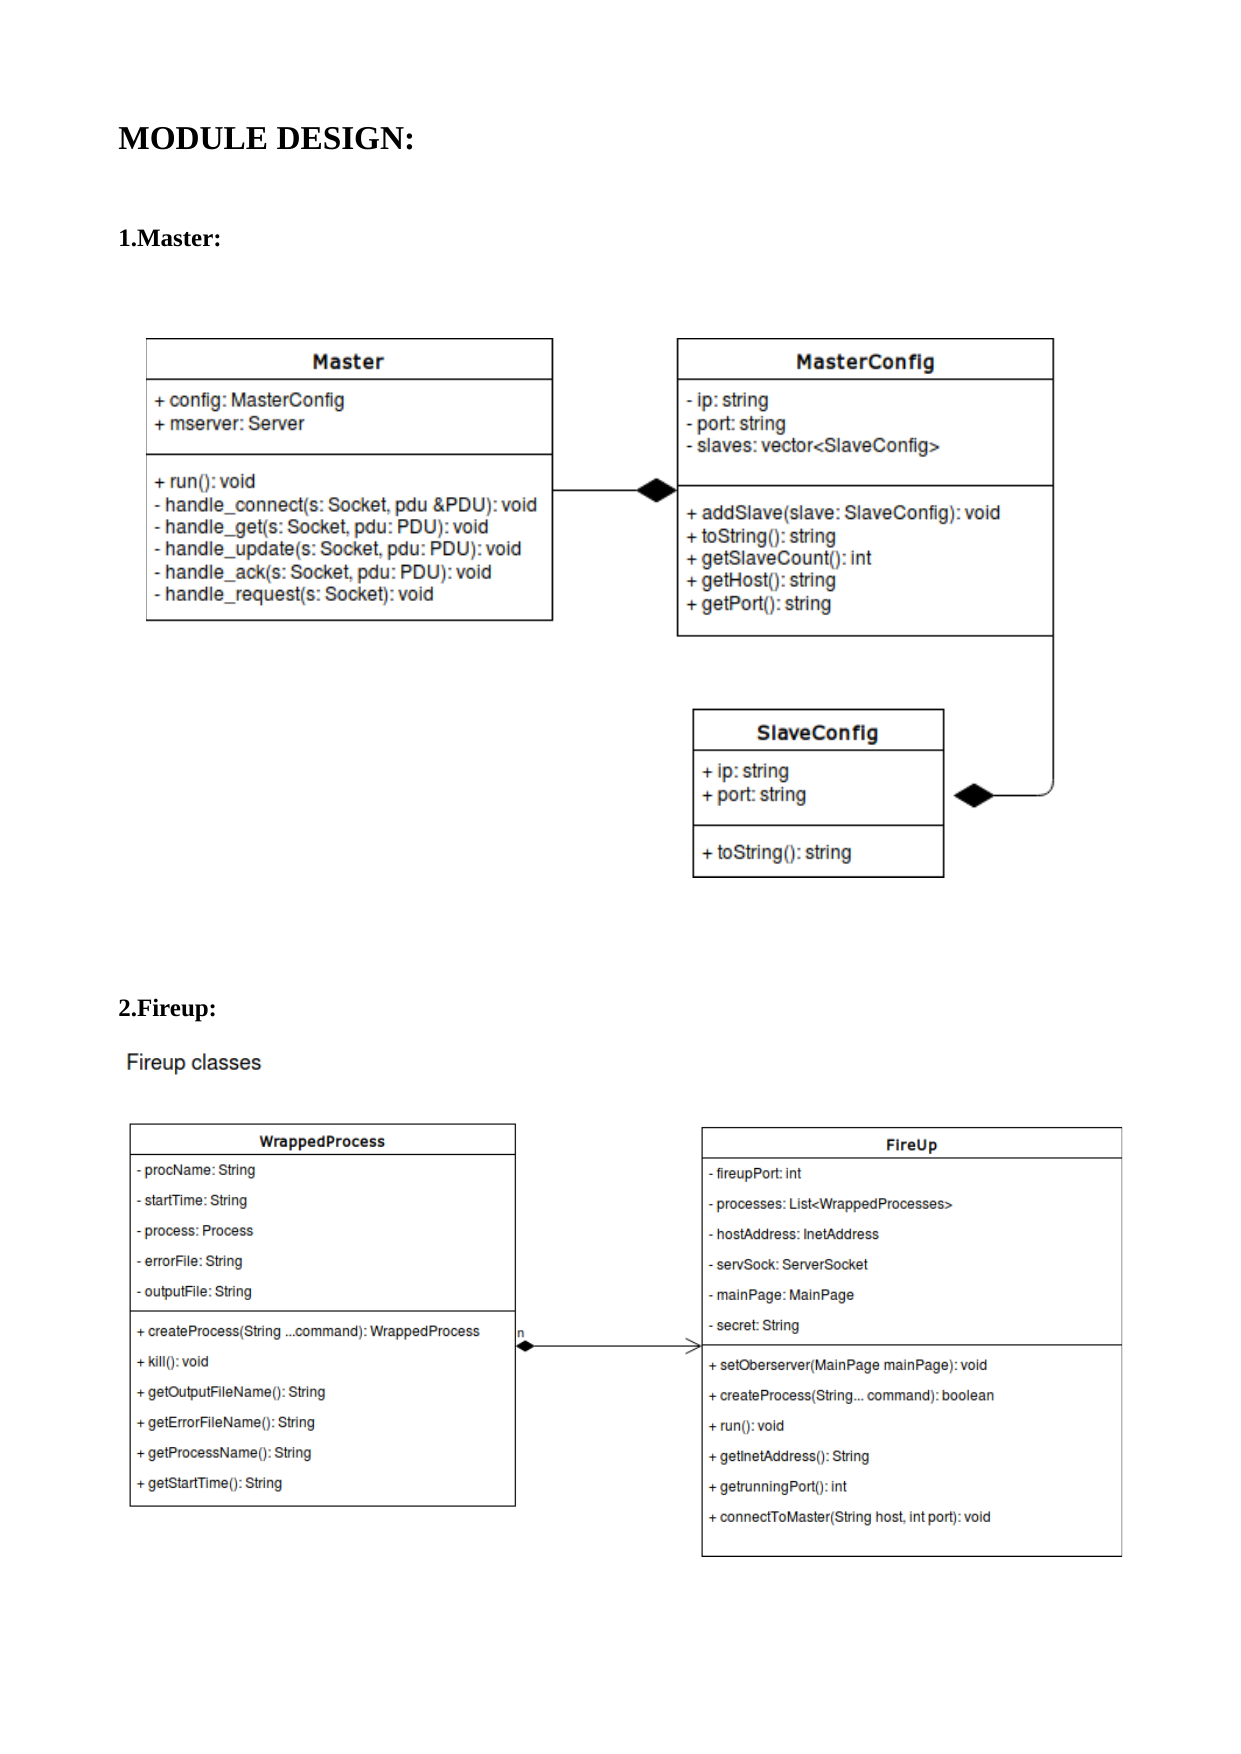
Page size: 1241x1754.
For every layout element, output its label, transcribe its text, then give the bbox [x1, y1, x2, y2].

picture [118, 1050, 1123, 1557]
picture [146, 338, 1095, 878]
text 1.Master: [118, 223, 1122, 252]
text 2.Fireup: [118, 993, 1122, 1021]
text MODULE DESIGN: [118, 118, 1122, 156]
